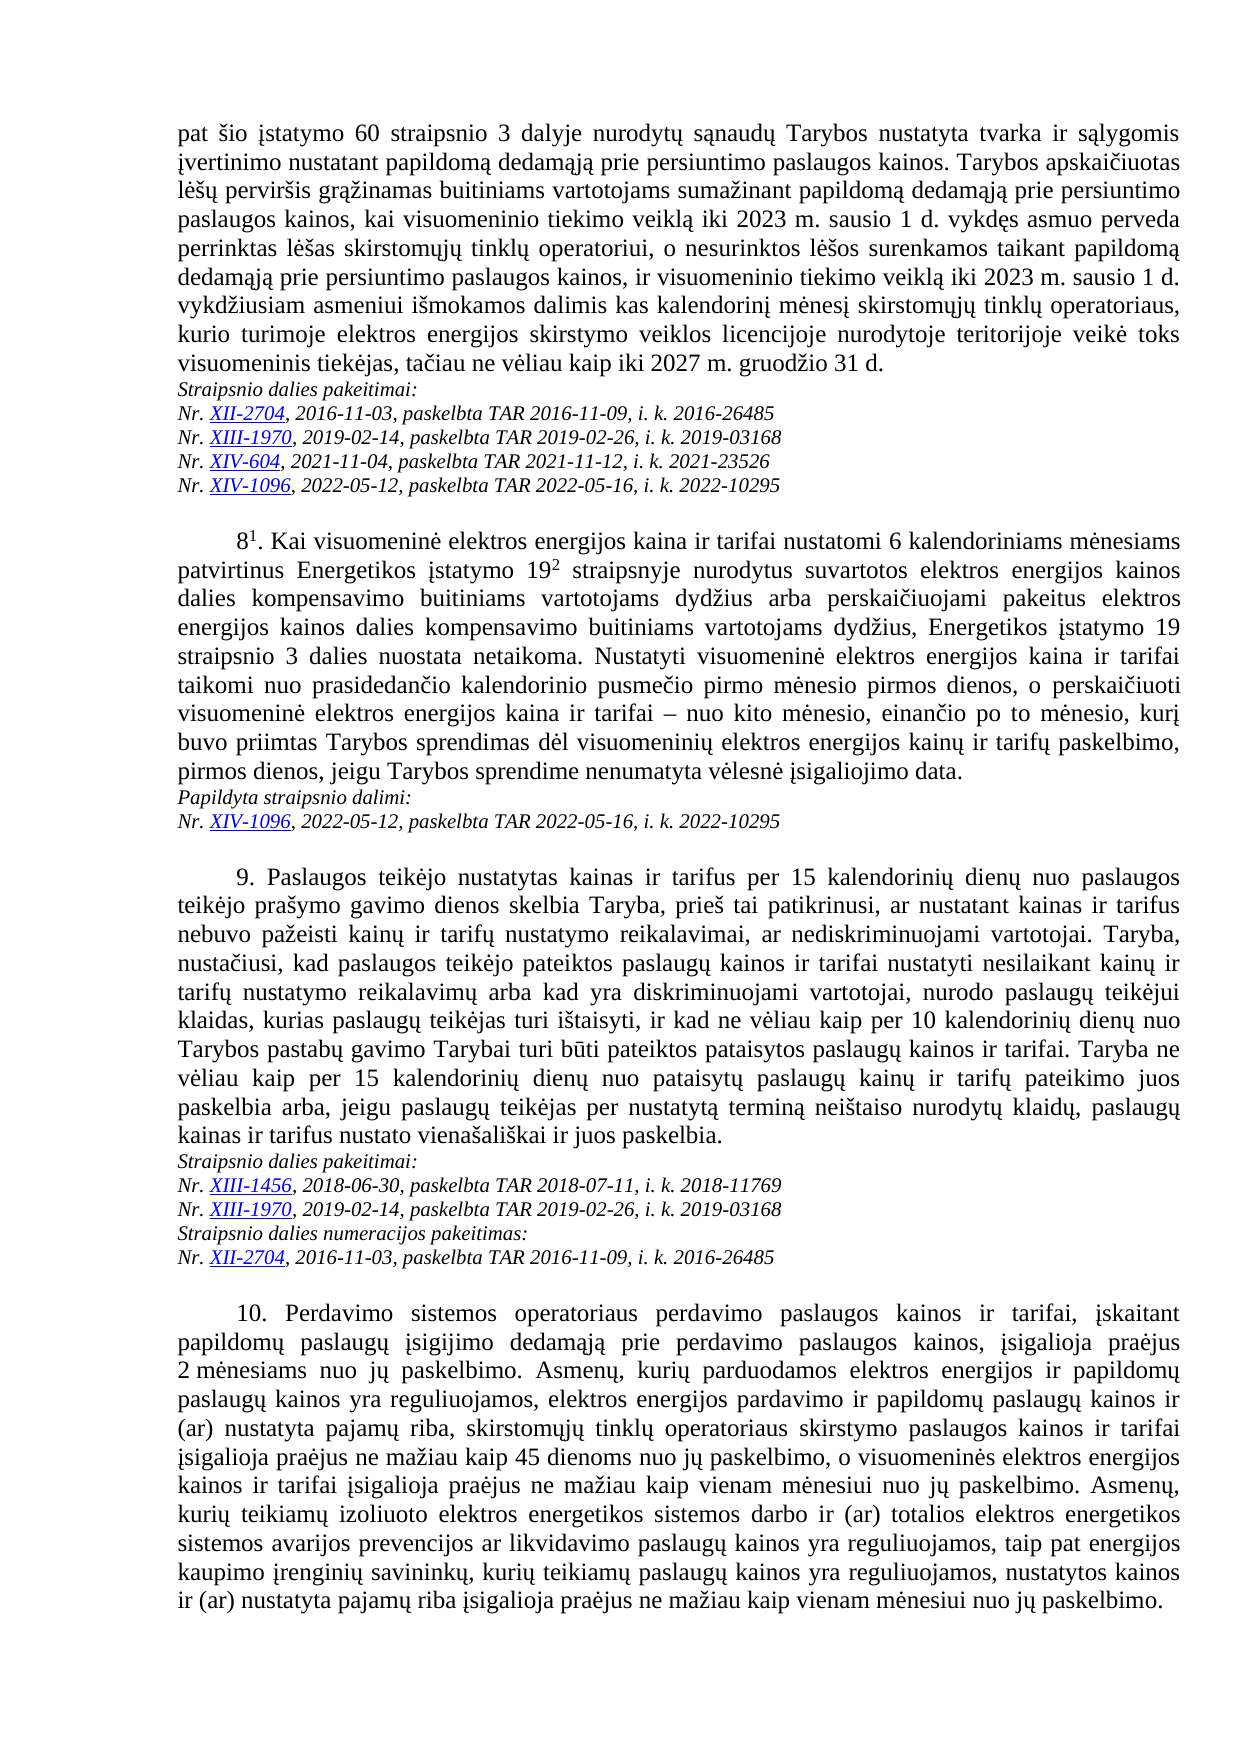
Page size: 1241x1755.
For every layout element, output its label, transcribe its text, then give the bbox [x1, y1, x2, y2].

text Nr. XIII-1456, 2018-06-30, paskelbta TAR 2018-07-11, i. k. 2018-11769 [177, 1173, 1181, 1197]
text Nr. XIV-1096, 2022-05-12, paskelbta TAR 2022-05-16, i. k. 2022-10295 [177, 473, 1181, 497]
text Nr. XIII-1970, 2019-02-14, paskelbta TAR 2019-02-26, i. k. 2019-03168 [177, 1197, 1181, 1221]
text Straipsnio dalies pakeitimai: [177, 1149, 1181, 1173]
text Papildyta straipsnio dalimi: [177, 785, 1181, 809]
text Nr. XIV-604, 2021-11-04, paskelbta TAR 2021-11-12, i. k. 2021-23526 [177, 449, 1181, 473]
text Nr. XII-2704, 2016-11-03, paskelbta TAR 2016-11-09, i. k. 2016-26485 [177, 1245, 1181, 1269]
text 9. Paslaugos teikėjo nustatytas kainas ir tarifus per 15 kalendorinių dienų nuo paslaugos teikėjo prašymo gavimo dienos skelbia Taryba, prieš tai patikrinusi, ar nustatant kainas ir tarifus nebuvo pažeisti kainų ir tarifų nustatymo reikalavimai, ar nediskriminuojami vartotojai. Taryba, nustačiusi, kad paslaugos teikėjo pateiktos paslaugų kainos ir tarifai nustatyti nesilaikant kainų ir tarifų nustatymo reikalavimų arba kad yra diskriminuojami vartotojai, nurodo paslaugų teikėjui klaidas, kurias paslaugų teikėjas turi ištaisyti, ir kad ne vėliau kaip per 10 kalendorinių dienų nuo Tarybos pastabų gavimo Tarybai turi būti pateiktos pataisytos paslaugų kainos ir tarifai. Taryba ne vėliau kaip per 15 kalendorinių dienų nuo pataisytų paslaugų kainų ir tarifų pateikimo juos paskelbia arba, jeigu paslaugų teikėjas per nustatytą terminą neištaiso nurodytų klaidų, paslaugų kainas ir tarifus nustato vienašališkai ir juos paskelbia. [177, 862, 1181, 1149]
text Nr. XII-2704, 2016-11-03, paskelbta TAR 2016-11-09, i. k. 2016-26485 [177, 401, 1181, 425]
text 81. Kai visuomeninė elektros energijos kaina ir tarifai nustatomi 6 kalendoriniams mėnesiams patvirtinus Energetikos įstatymo 192 straipsnyje nurodytus suvartotos elektros energijos kainos dalies kompensavimo buitiniams vartotojams dydžius arba perskaičiuojami pakeitus elektros energijos kainos dalies kompensavimo buitiniams vartotojams dydžius, Energetikos įstatymo 19 straipsnio 3 dalies nuostata netaikoma. Nustatyti visuomeninė elektros energijos kaina ir tarifai taikomi nuo prasidedančio kalendorinio pusmečio pirmo mėnesio pirmos dienos, o perskaičiuoti visuomeninė elektros energijos kaina ir tarifai – nuo kito mėnesio, einančio po to mėnesio, kurį buvo priimtas Tarybos sprendimas dėl visuomeninių elektros energijos kainų ir tarifų paskelbimo, pirmos dienos, jeigu Tarybos sprendime nenumatyta vėlesnė įsigaliojimo data. [177, 526, 1181, 785]
text Nr. XIV-1096, 2022-05-12, paskelbta TAR 2022-05-16, i. k. 2022-10295 [177, 809, 1181, 833]
text Straipsnio dalies numeracijos pakeitimas: [177, 1221, 1181, 1245]
text pat šio įstatymo 60 straipsnio 3 dalyje nurodytų sąnaudų Tarybos nustatyta tvarka ir sąlygomis įvertinimo nustatant papildomą dedamąją prie persiuntimo paslaugos kainos. Tarybos apskaičiuotas lėšų perviršis grąžinamas buitiniams vartotojams sumažinant papildomą dedamąją prie persiuntimo paslaugos kainos, kai visuomeninio tiekimo veiklą iki 2023 m. sausio 1 d. vykdęs asmuo perveda perrinktas lėšas skirstomųjų tinklų operatoriui, o nesurinktos lėšos surenkamos taikant papildomą dedamąją prie persiuntimo paslaugos kainos, ir visuomeninio tiekimo veiklą iki 2023 m. sausio 1 d. vykdžiusiam asmeniui išmokamos dalimis kas kalendorinį mėnesį skirstomųjų tinklų operatoriaus, kurio turimoje elektros energijos skirstymo veiklos licencijoje nurodytoje teritorijoje veikė toks visuomeninis tiekėjas, tačiau ne vėliau kaip iki 2027 m. gruodžio 31 d. [177, 118, 1181, 377]
text Nr. XIII-1970, 2019-02-14, paskelbta TAR 2019-02-26, i. k. 2019-03168 [177, 425, 1181, 449]
text Straipsnio dalies pakeitimai: [177, 377, 1181, 401]
text 10. Perdavimo sistemos operatoriaus perdavimo paslaugos kainos ir tarifai, įskaitant papildomų paslaugų įsigijimo dedamąją prie perdavimo paslaugos kainos, įsigalioja praėjus 2 mėnesiams nuo jų paskelbimo. Asmenų, kurių parduodamos elektros energijos ir papildomų paslaugų kainos yra reguliuojamos, elektros energijos pardavimo ir papildomų paslaugų kainos ir (ar) nustatyta pajamų riba, skirstomųjų tinklų operatoriaus skirstymo paslaugos kainos ir tarifai įsigalioja praėjus ne mažiau kaip 45 dienoms nuo jų paskelbimo, o visuomeninės elektros energijos kainos ir tarifai įsigalioja praėjus ne mažiau kaip vienam mėnesiui nuo jų paskelbimo. Asmenų, kurių teikiamų izoliuoto elektros energetikos sistemos darbo ir (ar) totalios elektros energetikos sistemos avarijos prevencijos ar likvidavimo paslaugų kainos yra reguliuojamos, taip pat energijos kaupimo įrenginių savininkų, kurių teikiamų paslaugų kainos yra reguliuojamos, nustatytos kainos ir (ar) nustatyta pajamų riba įsigalioja praėjus ne mažiau kaip vienam mėnesiui nuo jų paskelbimo. [177, 1298, 1181, 1614]
